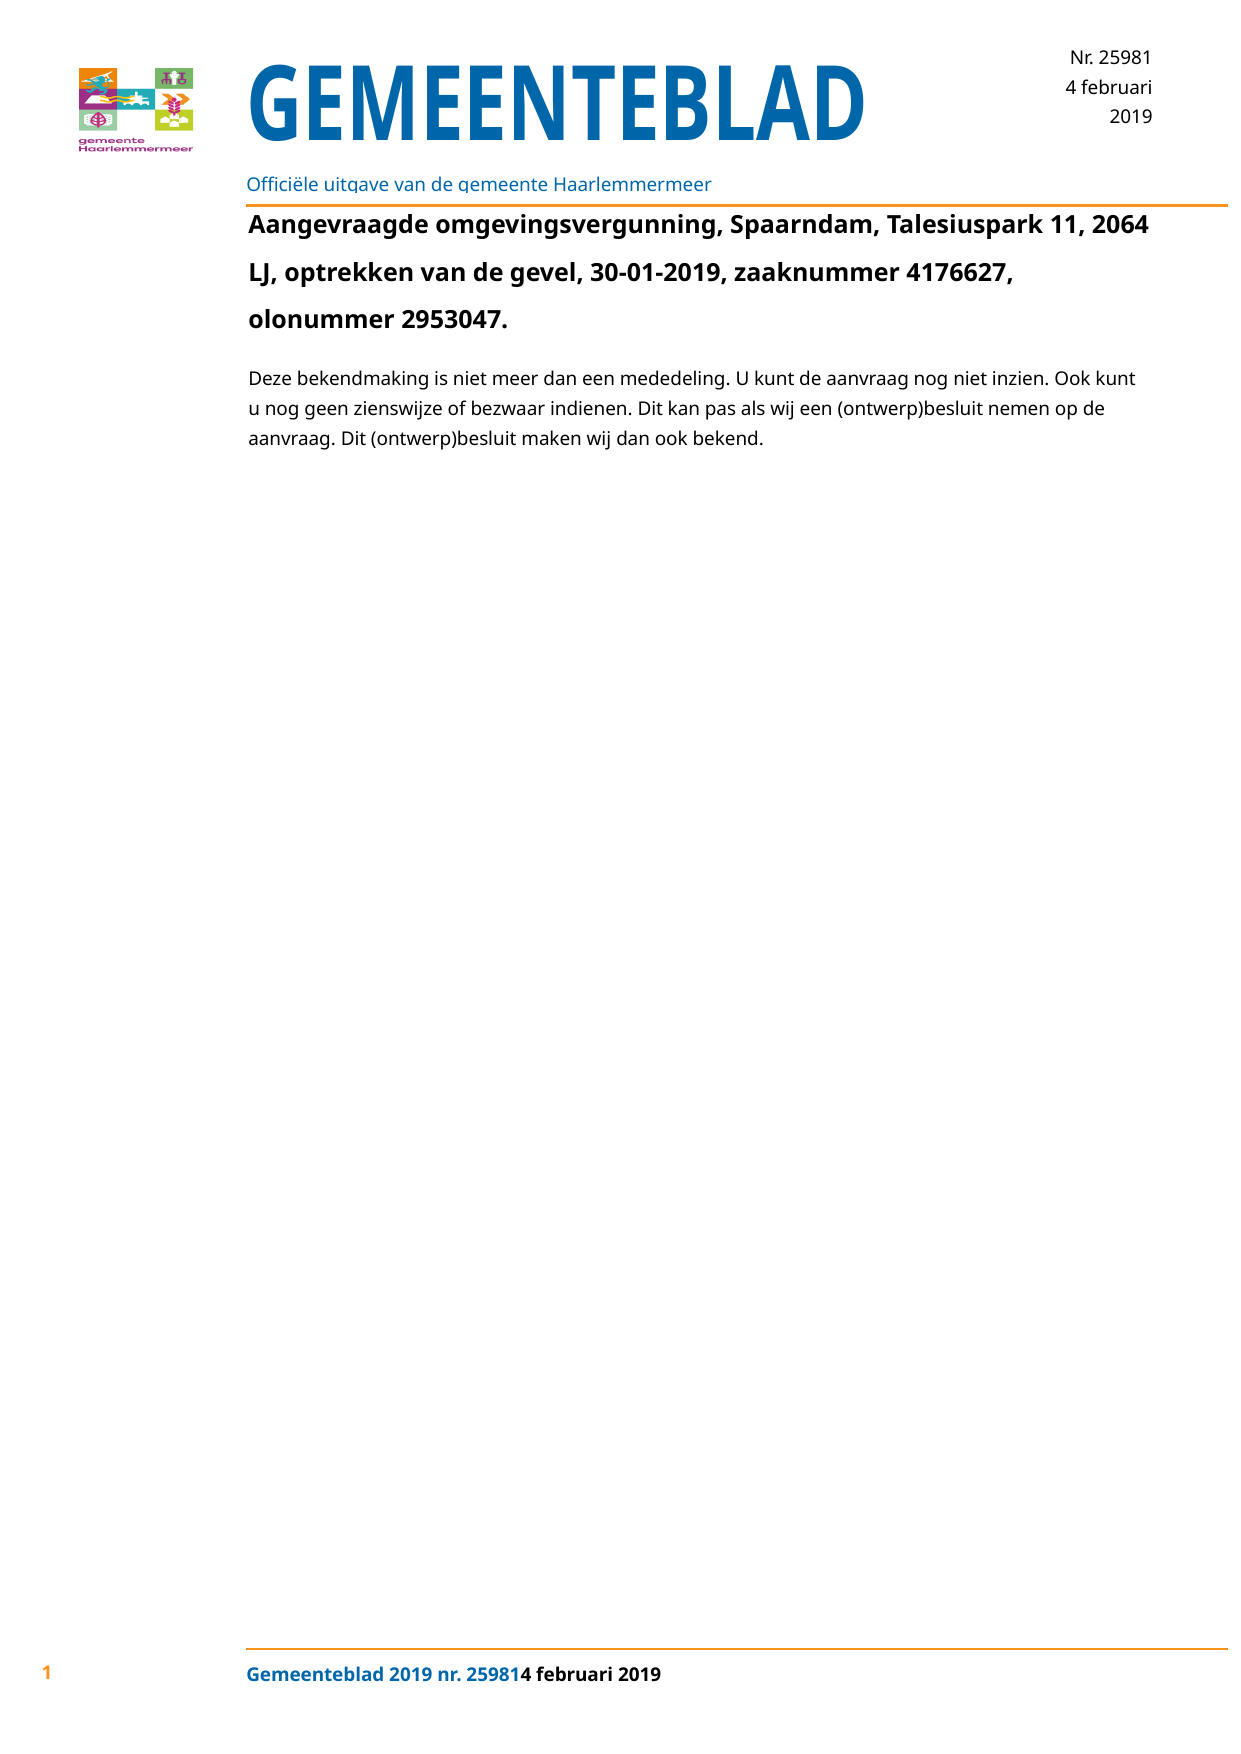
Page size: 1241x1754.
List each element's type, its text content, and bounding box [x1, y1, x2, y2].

picture [41, 47, 231, 172]
text Deze bekendmaking is niet meer dan een mededeling. U kunt de aanvraag nog niet inzien. Ook kunt u nog geen zienswijze of bezwaar indienen. Dit kan pas als wij een (ontwerp)besluit nemen op de aanvraag. Dit (ontwerp)besluit maken wij dan ook bekend. [248, 366, 1152, 450]
text Aangevraagde omgevingsvergunning, Spaarndam, Talesiuspark 11, 2064 LJ, optrekken van de gevel, 30-01-2019, zaaknummer 4176627, olonummer 2953047. [248, 207, 1152, 336]
